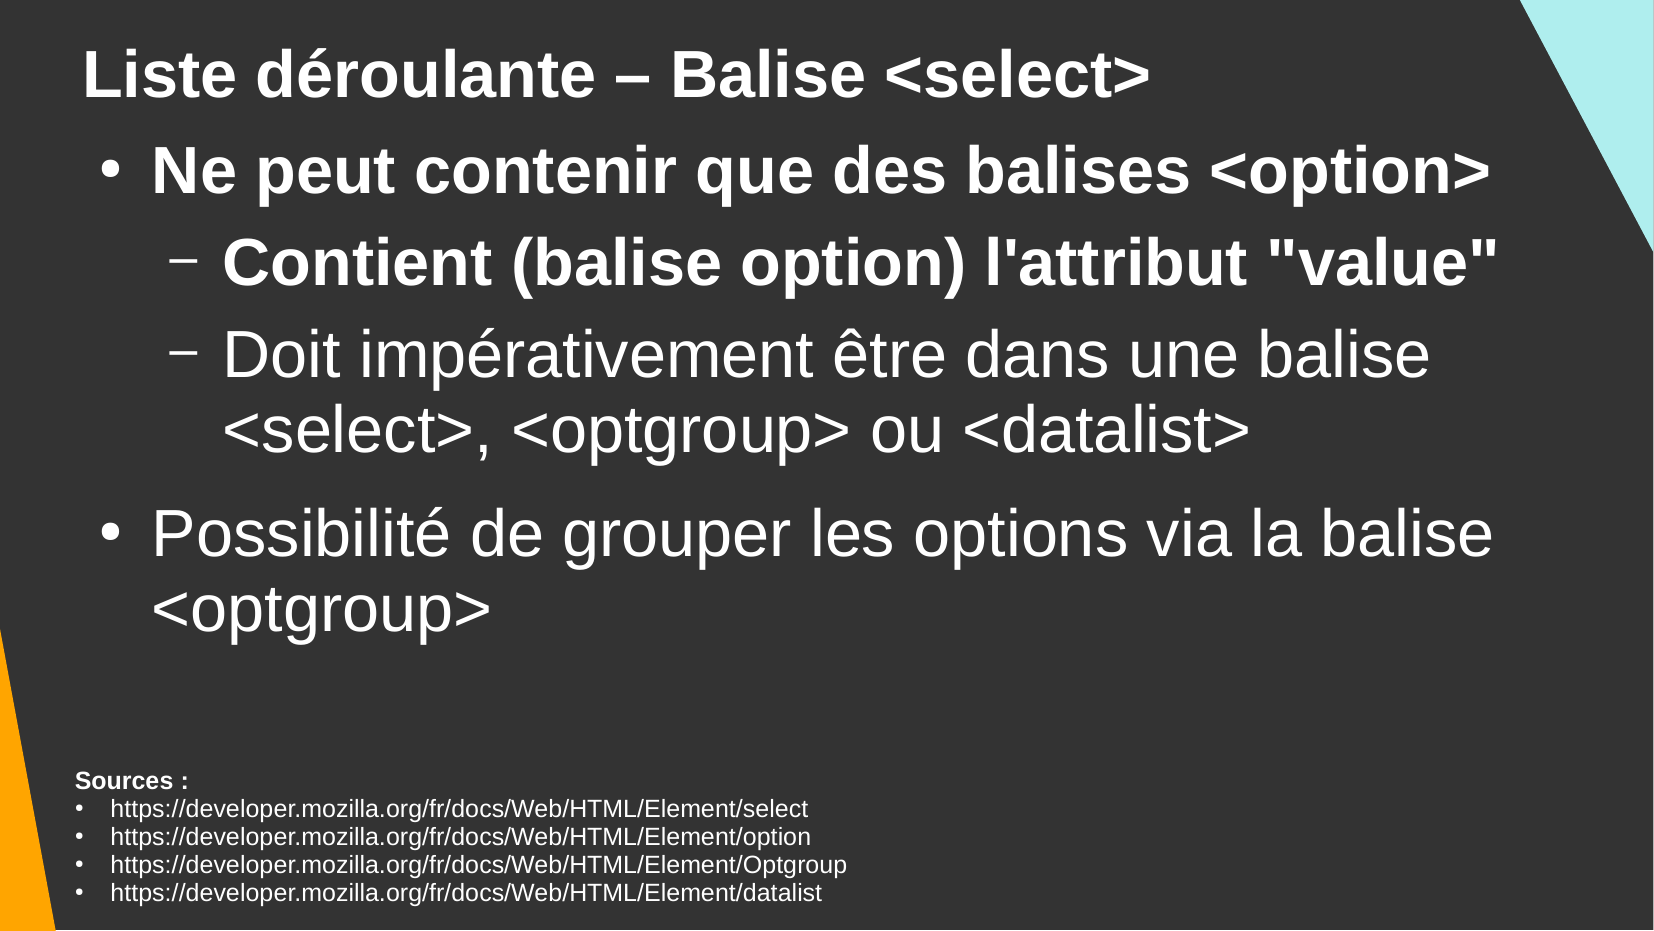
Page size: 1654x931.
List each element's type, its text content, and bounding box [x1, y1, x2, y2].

list Ne peut contenir que des balises <option> Contient (balise option) l'attribut "value" Doit impérativement être dans une balise <select>, <optgroup> ou <datalist> Possibilité de grouper les options via la balise <optgroup> [80, 132, 1605, 721]
text_box Sources : https://developer.mozilla.org/fr/docs/Web/HTML/Element/select https://developer.mozilla.org/fr/docs/Web/HTML/Element/option https://developer.mozilla.org/fr/docs/Web/HTML/Element/Optgroup https://developer.mozilla.org/fr/docs/Web/HTML/Element/datalist [60, 759, 1546, 914]
text_box [0, 628, 56, 931]
text_box [1519, 0, 1654, 254]
title Liste déroulante – Balise <select> [82, 37, 1571, 114]
